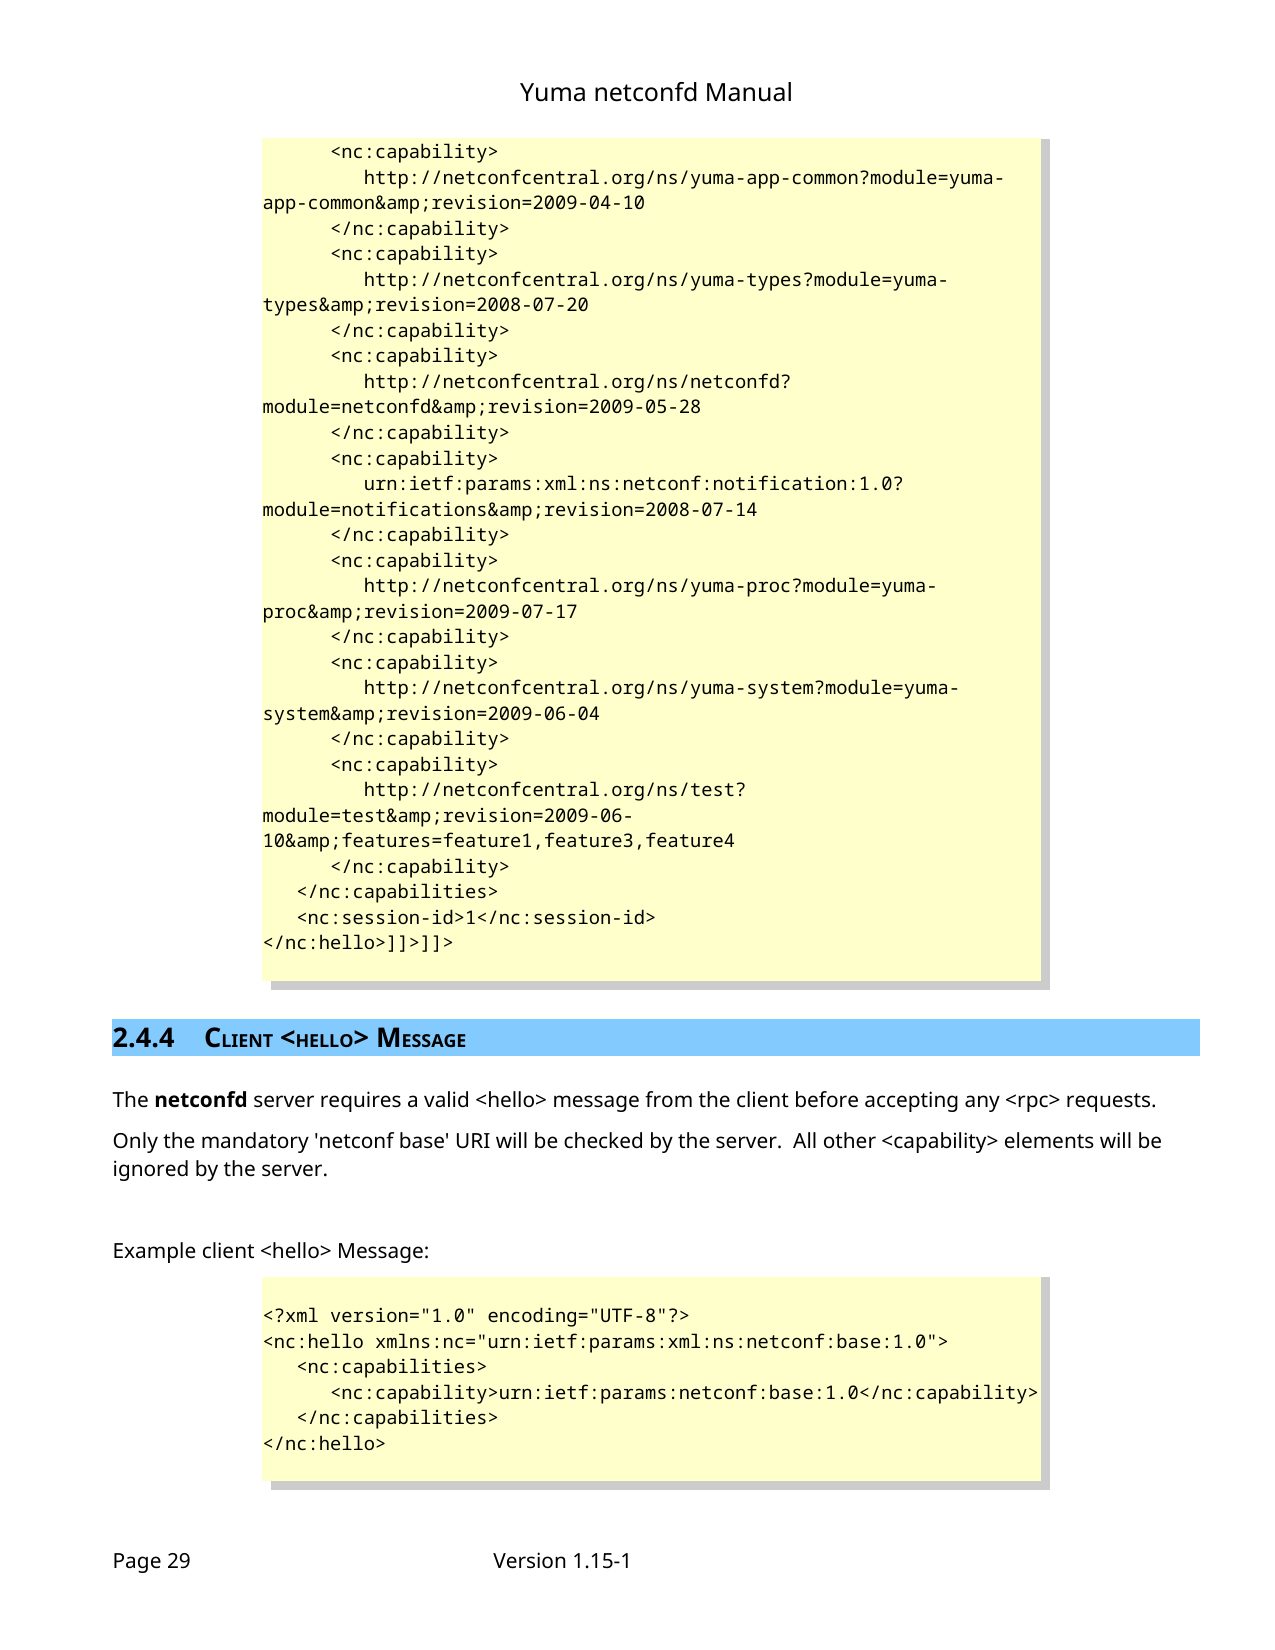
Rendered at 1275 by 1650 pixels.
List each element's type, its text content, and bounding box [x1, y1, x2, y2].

text http://netconfcentral.org/ns/test?module=test&amp;revision=2009-06-10&amp;features=feature1,feature3,feature4 [262, 777, 1041, 853]
text </nc:capabilities> [262, 879, 1041, 904]
text <nc:capability> [262, 445, 1041, 470]
text <nc:capability> [262, 138, 1041, 164]
text http://netconfcentral.org/ns/yuma-types?module=yuma-types&amp;revision=2008-07-20 [262, 266, 1041, 317]
text <nc:capability> [262, 547, 1041, 572]
text <nc:capability> [262, 649, 1041, 674]
text </nc:capability> [262, 521, 1041, 547]
subtitle Client <hello> Message [112, 1019, 1200, 1056]
text <nc:session-id>1</nc:session-id> [262, 904, 1041, 930]
text http://netconfcentral.org/ns/yuma-system?module=yuma-system&amp;revision=2009-06-04 [262, 674, 1041, 726]
text </nc:capability> [262, 853, 1041, 879]
text </nc:capability> [262, 623, 1041, 649]
text Only the mandatory 'netconf base' URI will be checked by the server. All other <capability> elements will be ignored by the server. [112, 1126, 1200, 1183]
text </nc:capabilities> [262, 1405, 1041, 1430]
text http://netconfcentral.org/ns/netconfd?module=netconfd&amp;revision=2009-05-28 [262, 368, 1041, 419]
text </nc:capability> [262, 726, 1041, 751]
text </nc:capability> [262, 215, 1041, 241]
text The netconfd server requires a valid <hello> message from the client before accepting any <rpc> requests. [112, 1085, 1200, 1113]
text <nc:capabilities> [262, 1354, 1041, 1379]
text http://netconfcentral.org/ns/yuma-app-common?module=yuma-app-common&amp;revision=2009-04-10 [262, 164, 1041, 215]
text </nc:hello>]]>]]> [262, 930, 1041, 955]
text urn:ietf:params:xml:ns:netconf:notification:1.0?module=notifications&amp;revision=2008-07-14 [262, 470, 1041, 521]
text <nc:hello xmlns:nc="urn:ietf:params:xml:ns:netconf:base:1.0"> [262, 1328, 1041, 1354]
text <nc:capability> [262, 751, 1041, 777]
text http://netconfcentral.org/ns/yuma-proc?module=yuma-proc&amp;revision=2009-07-17 [262, 572, 1041, 623]
text </nc:hello> [262, 1430, 1041, 1456]
text </nc:capability> [262, 419, 1041, 445]
text <nc:capability>urn:ietf:params:netconf:base:1.0</nc:capability> [262, 1379, 1041, 1405]
text <nc:capability> [262, 343, 1041, 368]
text </nc:capability> [262, 317, 1041, 343]
text <?xml version="1.0" encoding="UTF-8"?> [262, 1303, 1041, 1328]
text <nc:capability> [262, 241, 1041, 266]
text Example client <hello> Message: [112, 1236, 1200, 1264]
